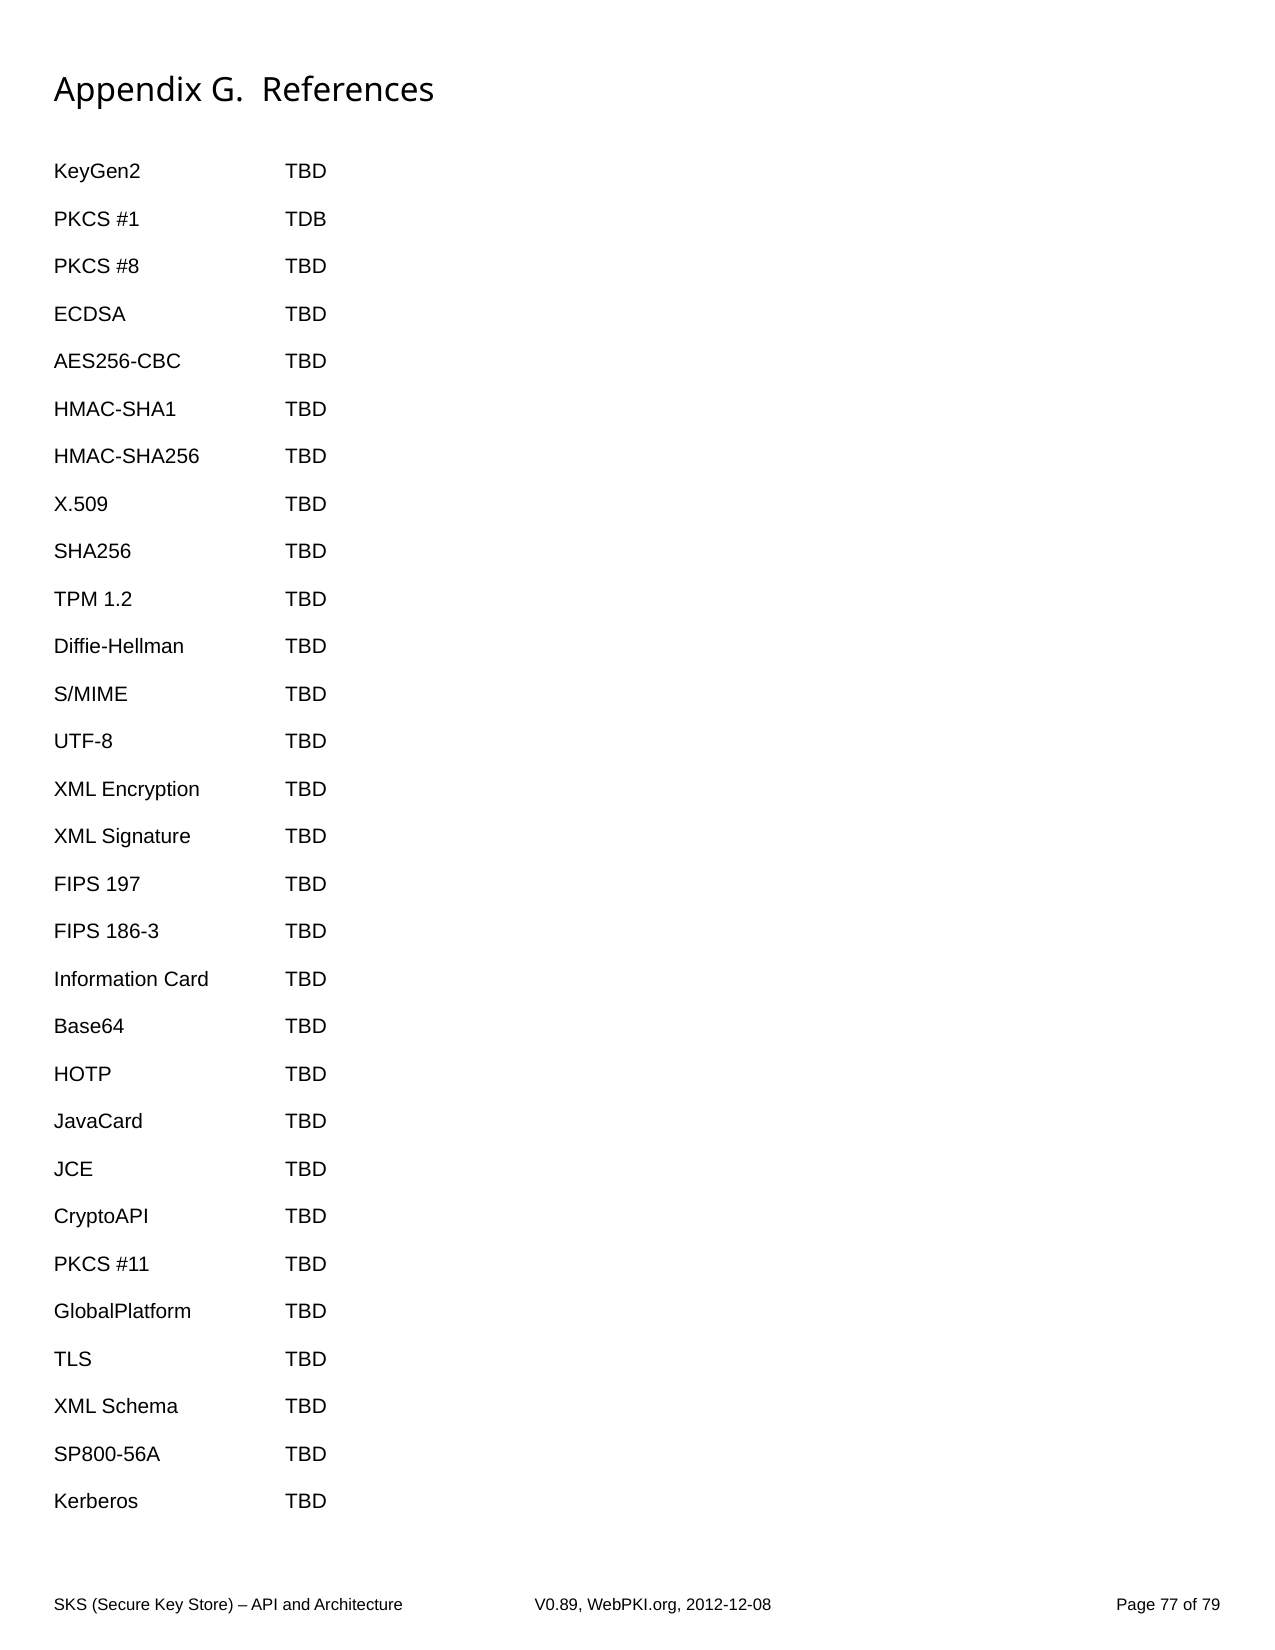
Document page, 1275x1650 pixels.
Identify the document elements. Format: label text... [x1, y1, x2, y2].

table_cell TBD [285, 1394, 1221, 1441]
table_cell TBD [285, 444, 1221, 491]
table_header TBD [285, 159, 1221, 206]
table_cell CryptoAPI [54, 1204, 285, 1251]
table_cell PKCS #8 [54, 254, 285, 301]
table_cell XML Signature [54, 824, 285, 871]
table_cell TBD [285, 586, 1221, 634]
table_cell Base64 [54, 1014, 285, 1061]
table_cell AES256-CBC [54, 349, 285, 396]
table_cell XML Schema [54, 1394, 285, 1441]
table_cell TBD [285, 681, 1221, 729]
table_cell TBD [285, 824, 1221, 871]
table_cell TBD [285, 776, 1221, 824]
table_cell Information Card [54, 966, 285, 1014]
table_cell HOTP [54, 1061, 285, 1109]
table_cell UTF-8 [54, 729, 285, 776]
table_cell PKCS #11 [54, 1251, 285, 1299]
table_cell XML Encryption [54, 776, 285, 824]
table_cell TBD [285, 966, 1221, 1014]
table_cell TBD [285, 539, 1221, 586]
table_cell SHA256 [54, 539, 285, 586]
table_cell TBD [285, 634, 1221, 681]
table_cell TDB [285, 206, 1221, 254]
table_cell TBD [285, 1346, 1221, 1394]
table_header KeyGen2 [54, 159, 285, 206]
table_cell X.509 [54, 491, 285, 539]
table_cell TBD [285, 1014, 1221, 1061]
table_cell FIPS 197 [54, 871, 285, 919]
table_cell TBD [285, 1251, 1221, 1299]
table_cell TBD [285, 491, 1221, 539]
table_cell JavaCard [54, 1109, 285, 1156]
table_cell TLS [54, 1346, 285, 1394]
table_cell TBD [285, 349, 1221, 396]
table_cell TBD [285, 729, 1221, 776]
table_cell SP800-56A [54, 1441, 285, 1489]
table_cell TBD [285, 1489, 1221, 1536]
table_cell TBD [285, 301, 1221, 349]
table_cell TPM 1.2 [54, 586, 285, 634]
subtitle References [54, 66, 1221, 111]
table_cell JCE [54, 1156, 285, 1204]
table_cell TBD [285, 1299, 1221, 1346]
table_cell TBD [285, 1156, 1221, 1204]
table_cell TBD [285, 1204, 1221, 1251]
table_cell S/MIME [54, 681, 285, 729]
table_cell Kerberos [54, 1489, 285, 1536]
table_cell Diffie-Hellman [54, 634, 285, 681]
table_cell TBD [285, 254, 1221, 301]
table_cell TBD [285, 871, 1221, 919]
table_cell TBD [285, 396, 1221, 444]
table_cell HMAC-SHA256 [54, 444, 285, 491]
table_cell TBD [285, 919, 1221, 966]
table_cell GlobalPlatform [54, 1299, 285, 1346]
table_cell FIPS 186-3 [54, 919, 285, 966]
table_cell TBD [285, 1441, 1221, 1489]
table_cell TBD [285, 1109, 1221, 1156]
table_cell HMAC-SHA1 [54, 396, 285, 444]
table_cell ECDSA [54, 301, 285, 349]
table_cell TBD [285, 1061, 1221, 1109]
table_cell PKCS #1 [54, 206, 285, 254]
